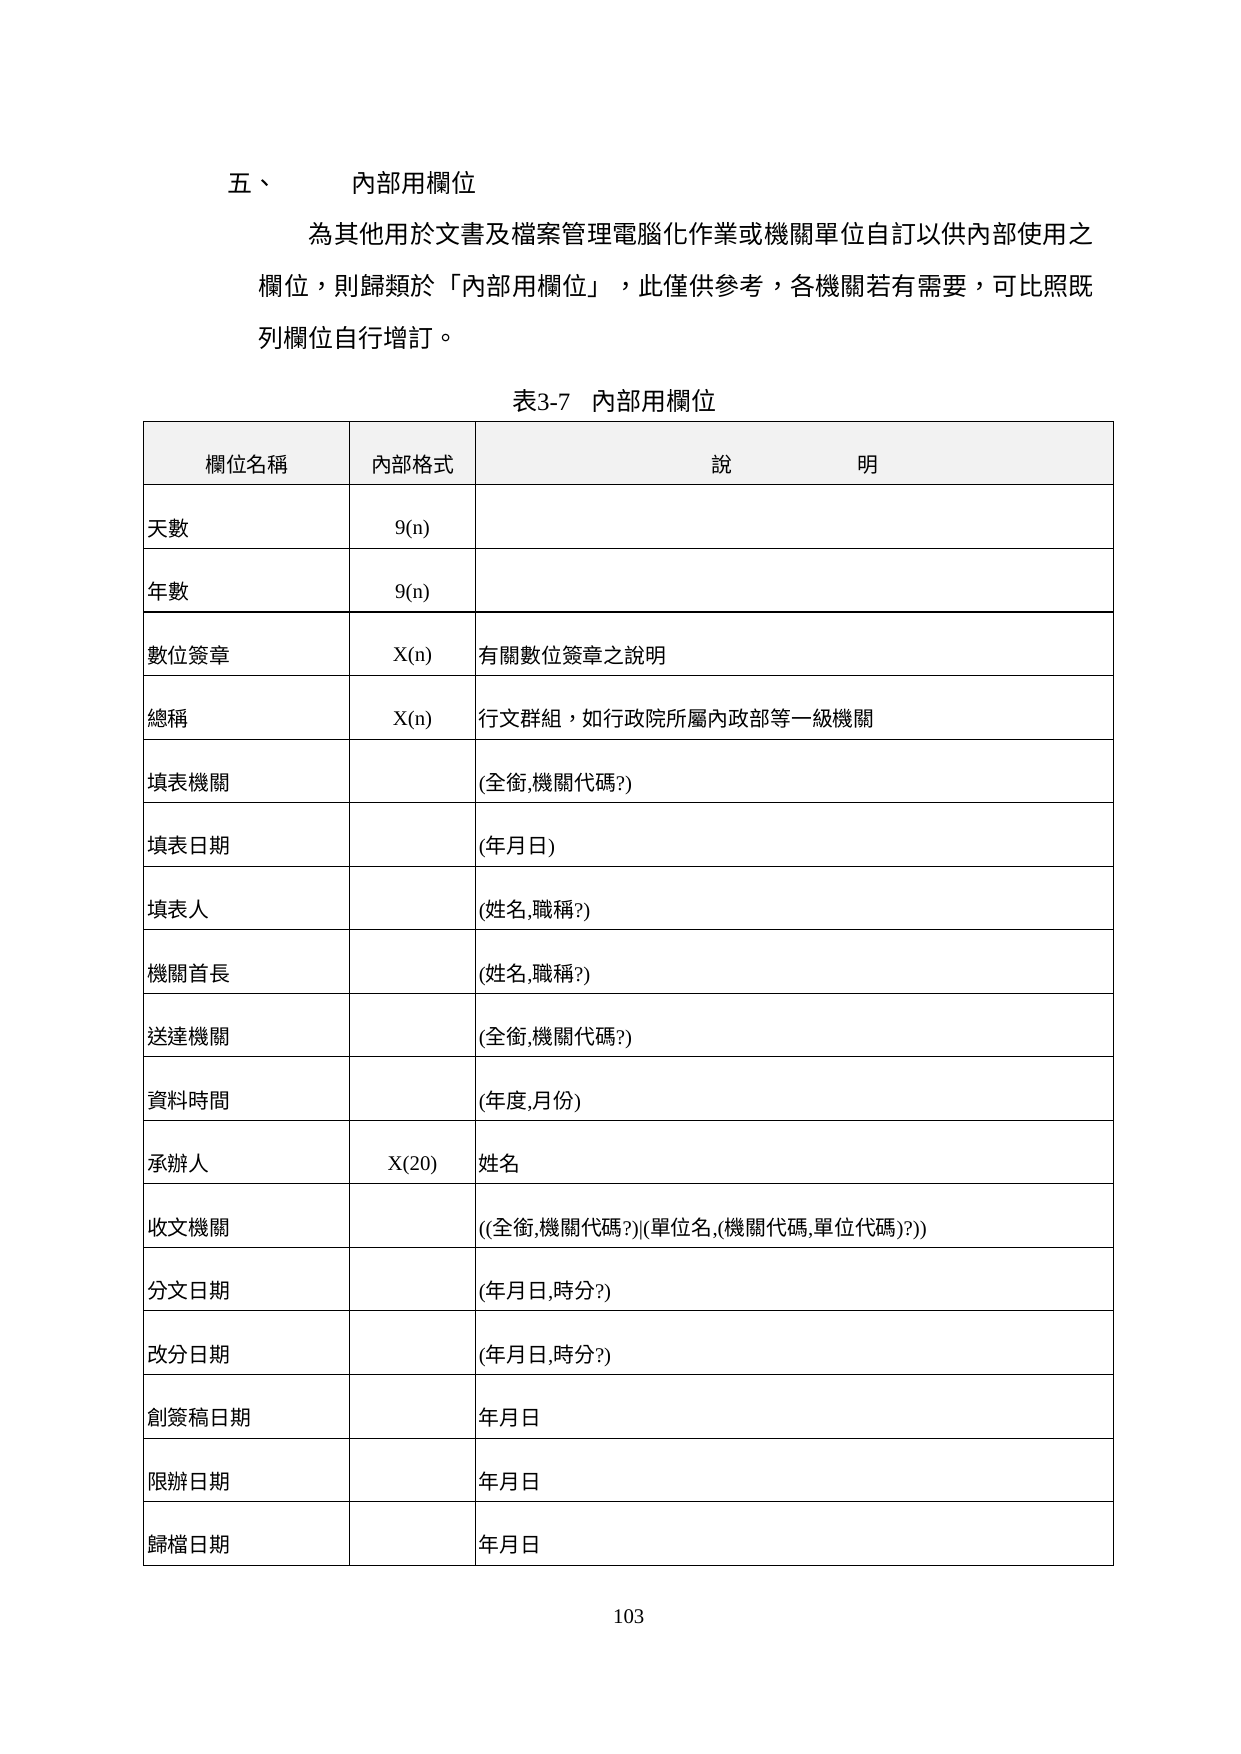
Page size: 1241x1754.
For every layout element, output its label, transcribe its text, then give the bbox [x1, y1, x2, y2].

table_cell 年月日 [476, 1375, 1113, 1437]
table_header 欄位名稱 [144, 422, 349, 484]
table_cell X(20) [350, 1121, 475, 1183]
table_cell X(n) [350, 676, 475, 738]
list 內部用欄位 [162, 358, 1094, 421]
table_cell 創簽稿日期 [144, 1375, 349, 1437]
table_cell 姓名 [476, 1121, 1113, 1183]
table_cell 填表機關 [144, 740, 349, 802]
table_header 說 明 [476, 422, 1113, 484]
table_cell 分文日期 [144, 1248, 349, 1310]
table_cell [350, 1057, 475, 1120]
table_cell [350, 1248, 475, 1310]
table_cell 年月日 [476, 1439, 1113, 1501]
table_cell 填表人 [144, 867, 349, 929]
table_cell (年月日,時分?) [476, 1311, 1113, 1374]
table_cell (姓名,職稱?) [476, 867, 1113, 929]
table_cell [350, 740, 475, 802]
table_cell (年月日) [476, 803, 1113, 866]
table_cell [350, 1439, 475, 1501]
table_cell 承辦人 [144, 1121, 349, 1183]
table_header 內部格式 [350, 422, 475, 484]
table_cell (年月日,時分?) [476, 1248, 1113, 1310]
table_cell 總稱 [144, 676, 349, 738]
table_cell 歸檔日期 [144, 1502, 349, 1564]
table_cell [476, 485, 1113, 548]
table_cell 年數 [144, 549, 349, 611]
table_cell [350, 1184, 475, 1247]
table_cell [350, 994, 475, 1056]
table_cell (全銜,機關代碼?) [476, 994, 1113, 1056]
table_cell 數位簽章 [144, 613, 349, 675]
table_cell 限辦日期 [144, 1439, 349, 1501]
table_cell 有關數位簽章之說明 [476, 613, 1113, 675]
table_cell ((全銜,機關代碼?)|(單位名,(機關代碼,單位代碼)?)) [476, 1184, 1113, 1247]
table_cell 收文機關 [144, 1184, 349, 1247]
table_cell (姓名,職稱?) [476, 930, 1113, 993]
table_cell 9(n) [350, 549, 475, 611]
table_cell [350, 867, 475, 929]
table_cell 資料時間 [144, 1057, 349, 1120]
table_cell (年度,月份) [476, 1057, 1113, 1120]
table_cell 送達機關 [144, 994, 349, 1056]
table_cell 天數 [144, 485, 349, 548]
table_cell X(n) [350, 613, 475, 675]
table_cell 填表日期 [144, 803, 349, 866]
table_cell (全銜,機關代碼?) [476, 740, 1113, 802]
list 內部用欄位 [227, 139, 1094, 202]
text 為其他用於文書及檔案管理電腦化作業或機關單位自訂以供內部使用之欄位，則歸類於「內部用欄位」，此僅供參考，各機關若有需要，可比照既列欄位自行增訂。 [259, 202, 1094, 358]
table_cell [350, 930, 475, 993]
table_cell [350, 1375, 475, 1437]
table_cell 年月日 [476, 1502, 1113, 1564]
table_cell [350, 1311, 475, 1374]
table_cell 機關首長 [144, 930, 349, 993]
table_cell [350, 1502, 475, 1564]
table_cell [350, 803, 475, 866]
table_cell 9(n) [350, 485, 475, 548]
table_cell 改分日期 [144, 1311, 349, 1374]
table_cell 行文群組，如行政院所屬內政部等一級機關 [476, 676, 1113, 738]
table_cell [476, 549, 1113, 611]
